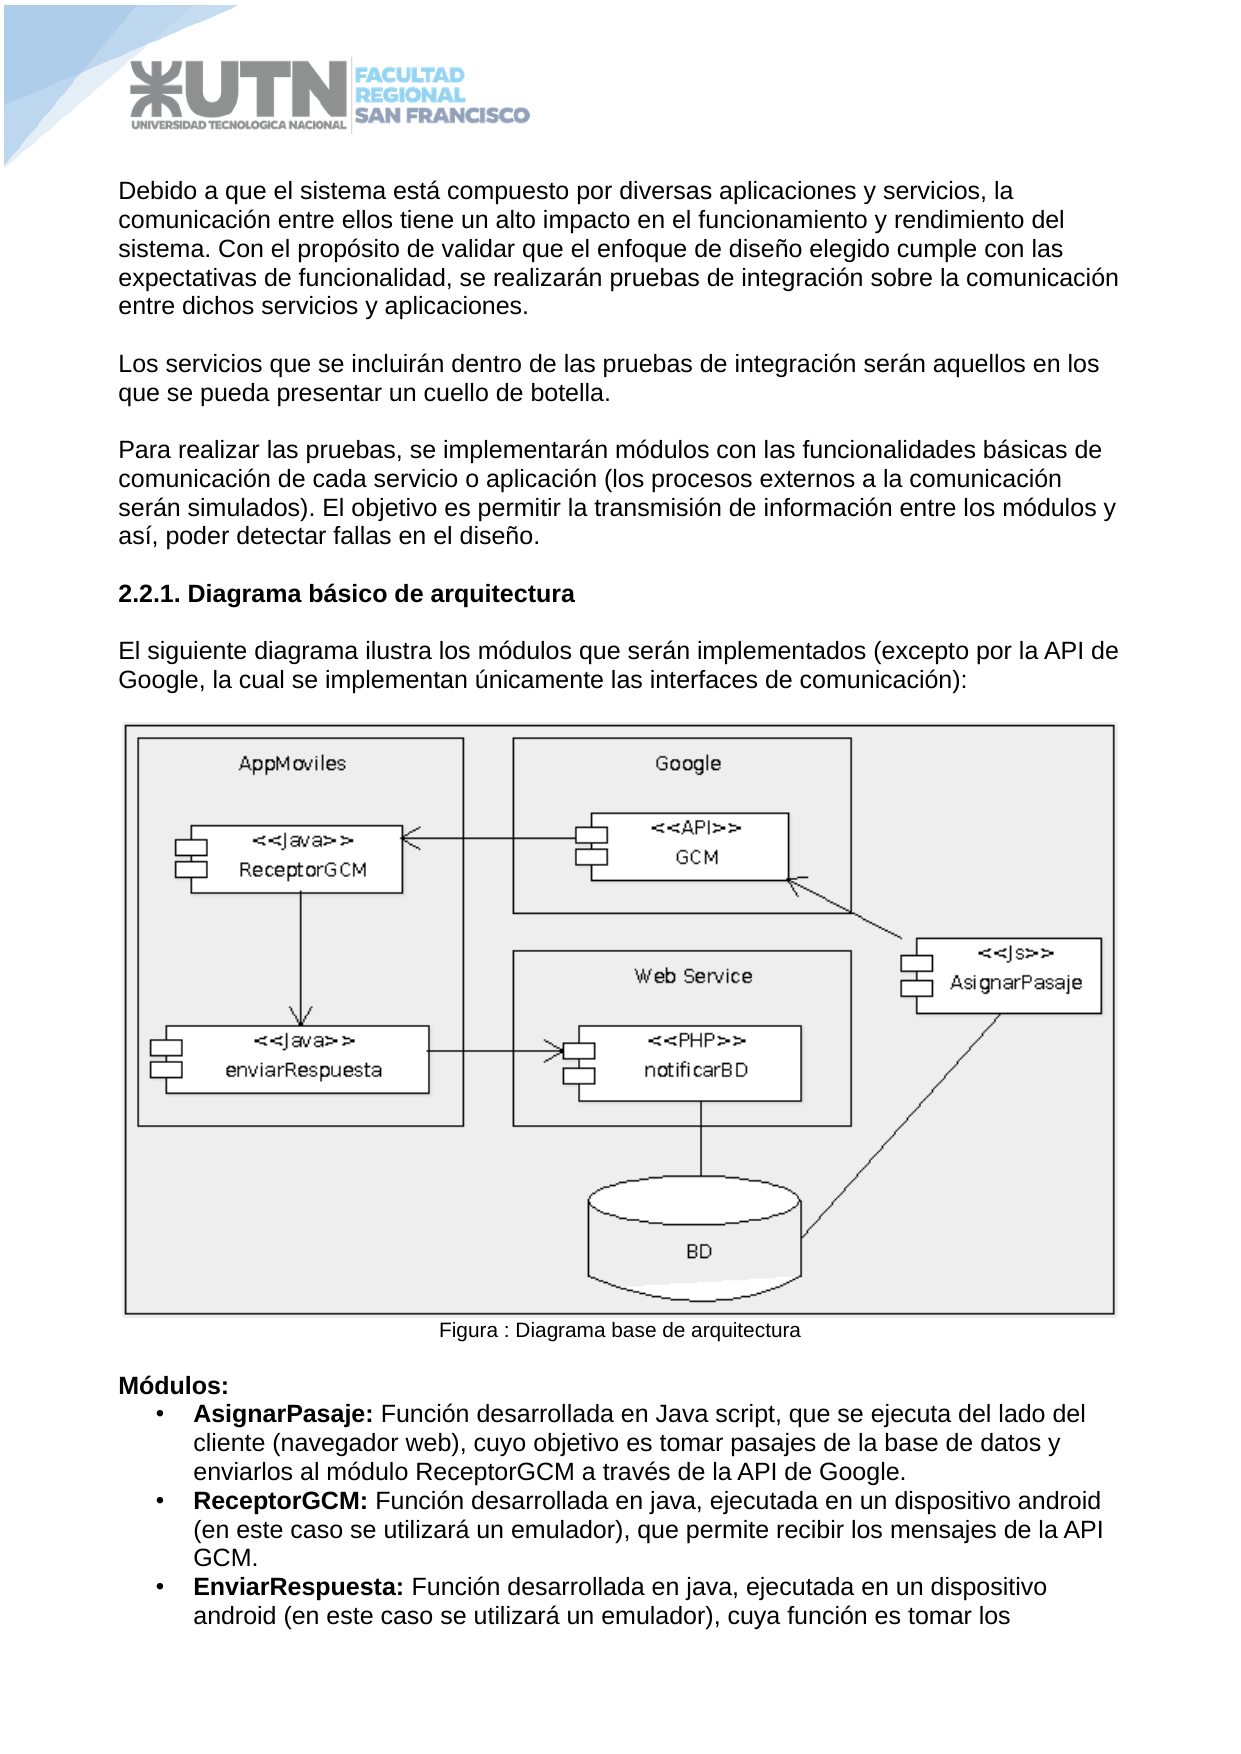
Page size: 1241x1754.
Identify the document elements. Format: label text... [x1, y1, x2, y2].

text El siguiente diagrama ilustra los módulos que serán implementados (excepto por la API de Google, la cual se implementan únicamente las interfaces de comunicación): [118, 636, 1122, 694]
text Debido a que el sistema está compuesto por diversas aplicaciones y servicios, la comunicación entre ellos tiene un alto impacto en el funcionamiento y rendimiento del sistema. Con el propósito de validar que el enfoque de diseño elegido cumple con las expectativas de funcionalidad, se realizarán pruebas de integración sobre la comunicación entre dichos servicios y aplicaciones. [118, 176, 1122, 320]
list AsignarPasaje: Función desarrollada en Java script, que se ejecuta del lado del cliente (navegador web), cuyo objetivo es tomar pasajes de la base de datos y enviarlos al módulo ReceptorGCM a través de la API de Google. [156, 1399, 1122, 1486]
text 2.2.1. Diagrama básico de arquitectura [118, 579, 1122, 608]
picture [3, 5, 532, 169]
text Figura : Diagrama base de arquitectura [118, 1318, 1122, 1342]
text Los servicios que se incluirán dentro de las pruebas de integración serán aquellos en los que se pueda presentar un cuello de botella. [118, 349, 1122, 406]
list ReceptorGCM: Función desarrollada en java, ejecutada en un dispositivo android (en este caso se utilizará un emulador), que permite recibir los mensajes de la API GCM. [156, 1486, 1122, 1572]
picture [122, 722, 1118, 1318]
text Para realizar las pruebas, se implementarán módulos con las funcionalidades básicas de comunicación de cada servicio o aplicación (los procesos externos a la comunicación serán simulados). El objetivo es permitir la transmisión de información entre los módulos y así, poder detectar fallas en el diseño. [118, 435, 1122, 550]
text Módulos: [118, 1371, 1122, 1399]
list EnviarRespuesta: Función desarrollada en java, ejecutada en un dispositivo android (en este caso se utilizará un emulador), cuya función es tomar los [156, 1572, 1122, 1630]
